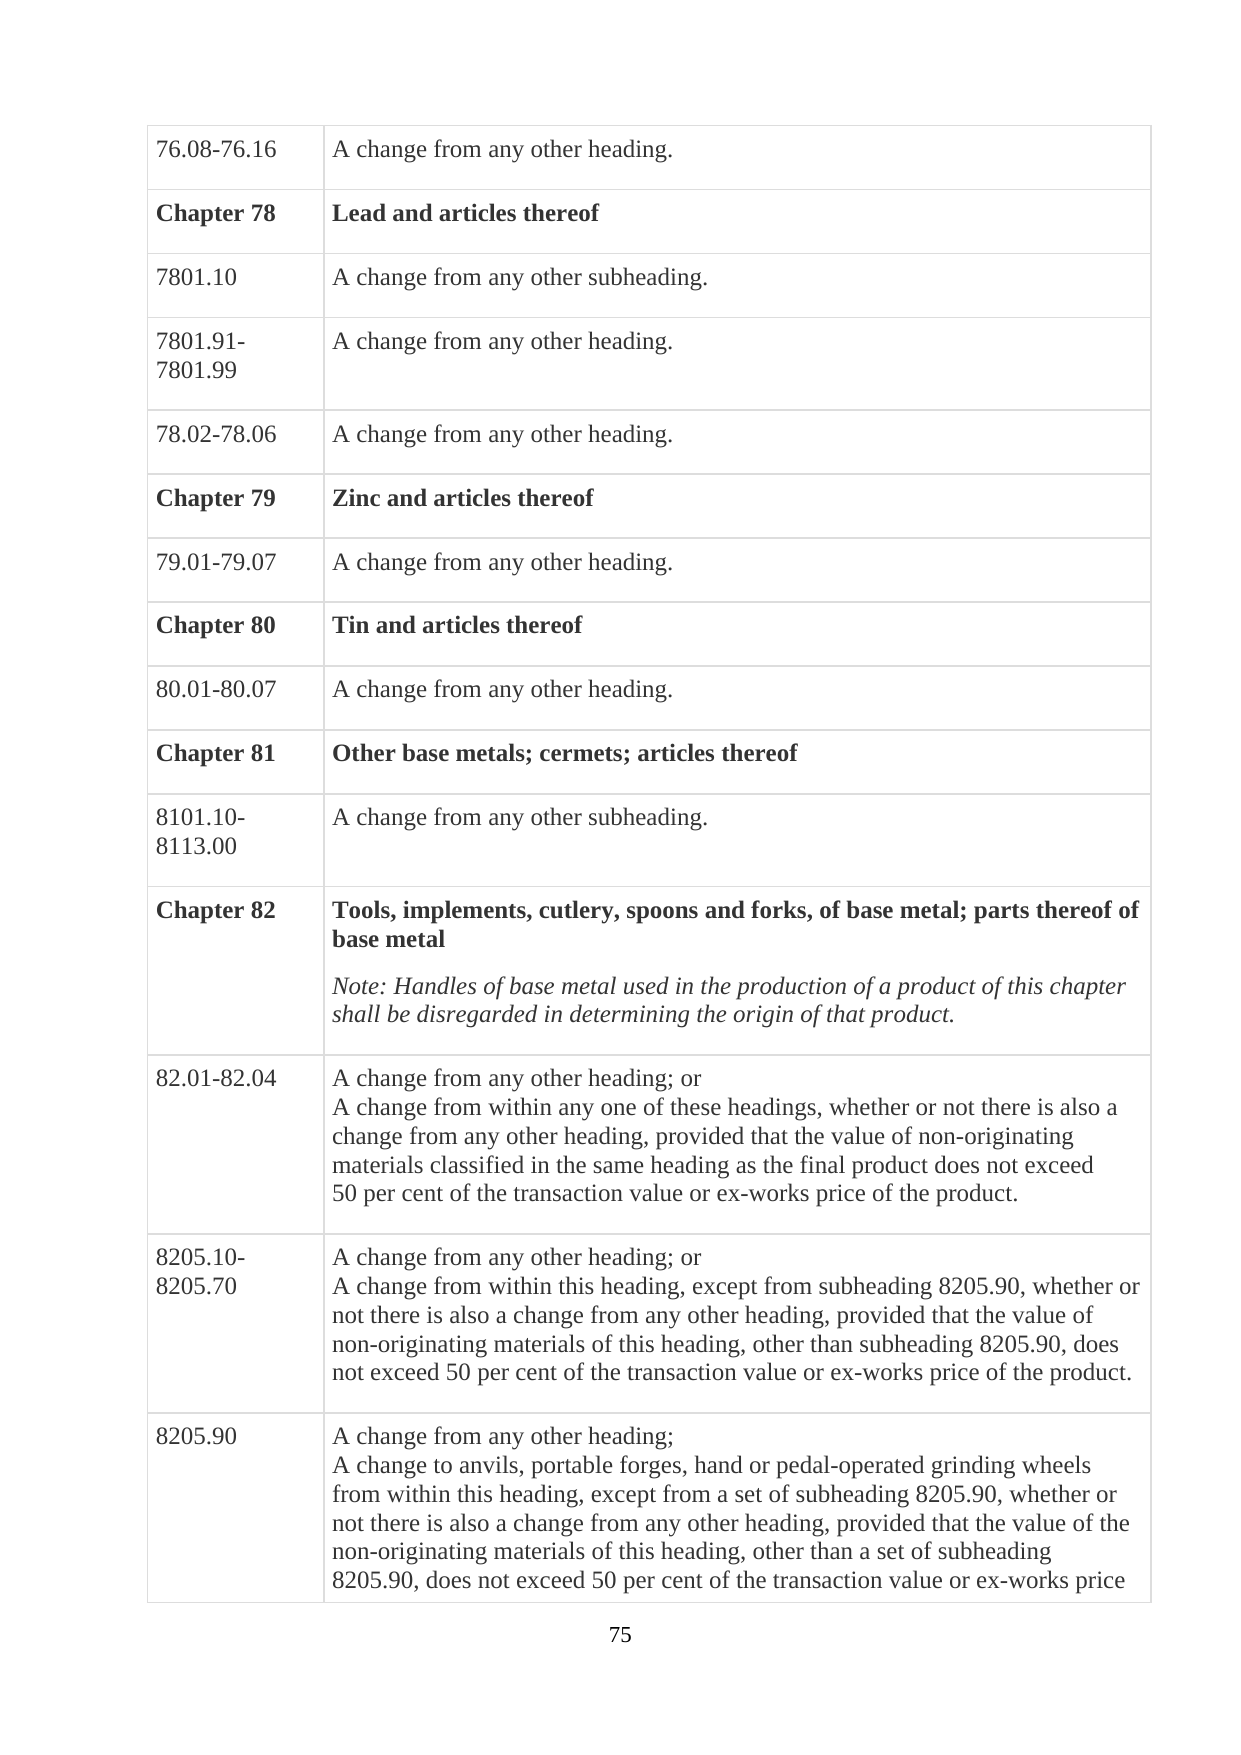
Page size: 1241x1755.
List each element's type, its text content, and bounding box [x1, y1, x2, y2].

table_cell A change from any other heading. [325, 126, 1150, 189]
table_cell Lead and articles thereof [325, 190, 1150, 253]
table_cell 80.01-80.07 [148, 667, 323, 729]
table_cell 7801.91-7801.99 [148, 318, 323, 409]
table_cell 76.08-76.16 [148, 126, 323, 189]
table_cell Chapter 81 [148, 731, 323, 793]
table_cell 8205.90 [148, 1414, 323, 1602]
table_cell Chapter 82 [148, 887, 323, 1054]
table_cell A change from any other heading. [325, 539, 1150, 601]
table_cell A change from any other subheading. [325, 795, 1150, 886]
table_cell Chapter 79 [148, 475, 323, 537]
table_cell 78.02-78.06 [148, 411, 323, 473]
table_cell A change from any other heading. [325, 411, 1150, 473]
table_cell 79.01-79.07 [148, 539, 323, 601]
table_cell Chapter 78 [148, 190, 323, 253]
table_cell A change from any other heading; or A change from within this heading, except from subheading 8205.90, whether or not there is also a change from any other heading, provided that the value of non-originating materials of this heading, other than subheading 8205.90, does not exceed 50 per cent of the transaction value or ex-works price of the product. [325, 1235, 1150, 1412]
table_cell 7801.10 [148, 254, 323, 317]
table_cell A change from any other heading. [325, 318, 1150, 409]
table_cell Other base metals; cermets; articles thereof [325, 731, 1150, 793]
table_cell A change from any other heading; or A change from within any one of these headings, whether or not there is also a change from any other heading, provided that the value of non-originating materials classified in the same heading as the final product does not exceed 50 per cent of the transaction value or ex-works price of the product. [325, 1056, 1150, 1233]
table_cell Tools, implements, cutlery, spoons and forks, of base metal; parts thereof of base metal Note: Handles of base metal used in the production of a product of this chapter shall be disregarded in determining the origin of that product. [325, 887, 1150, 1054]
table_cell 8101.10-8113.00 [148, 795, 323, 886]
table_cell A change from any other heading. [325, 667, 1150, 729]
table_cell A change from any other heading; A change to anvils, portable forges, hand or pedal-operated grinding wheels from within this heading, except from a set of subheading 8205.90, whether or not there is also a change from any other heading, provided that the value of the non-originating materials of this heading, other than a set of subheading 8205.90, does not exceed 50 per cent of the transaction value or ex-works price [325, 1414, 1150, 1602]
table_cell Zinc and articles thereof [325, 475, 1150, 537]
table_cell 8205.10-8205.70 [148, 1235, 323, 1412]
table_cell A change from any other subheading. [325, 254, 1150, 317]
table_cell Tin and articles thereof [325, 603, 1150, 665]
table_cell 82.01-82.04 [148, 1056, 323, 1233]
table_cell Chapter 80 [148, 603, 323, 665]
